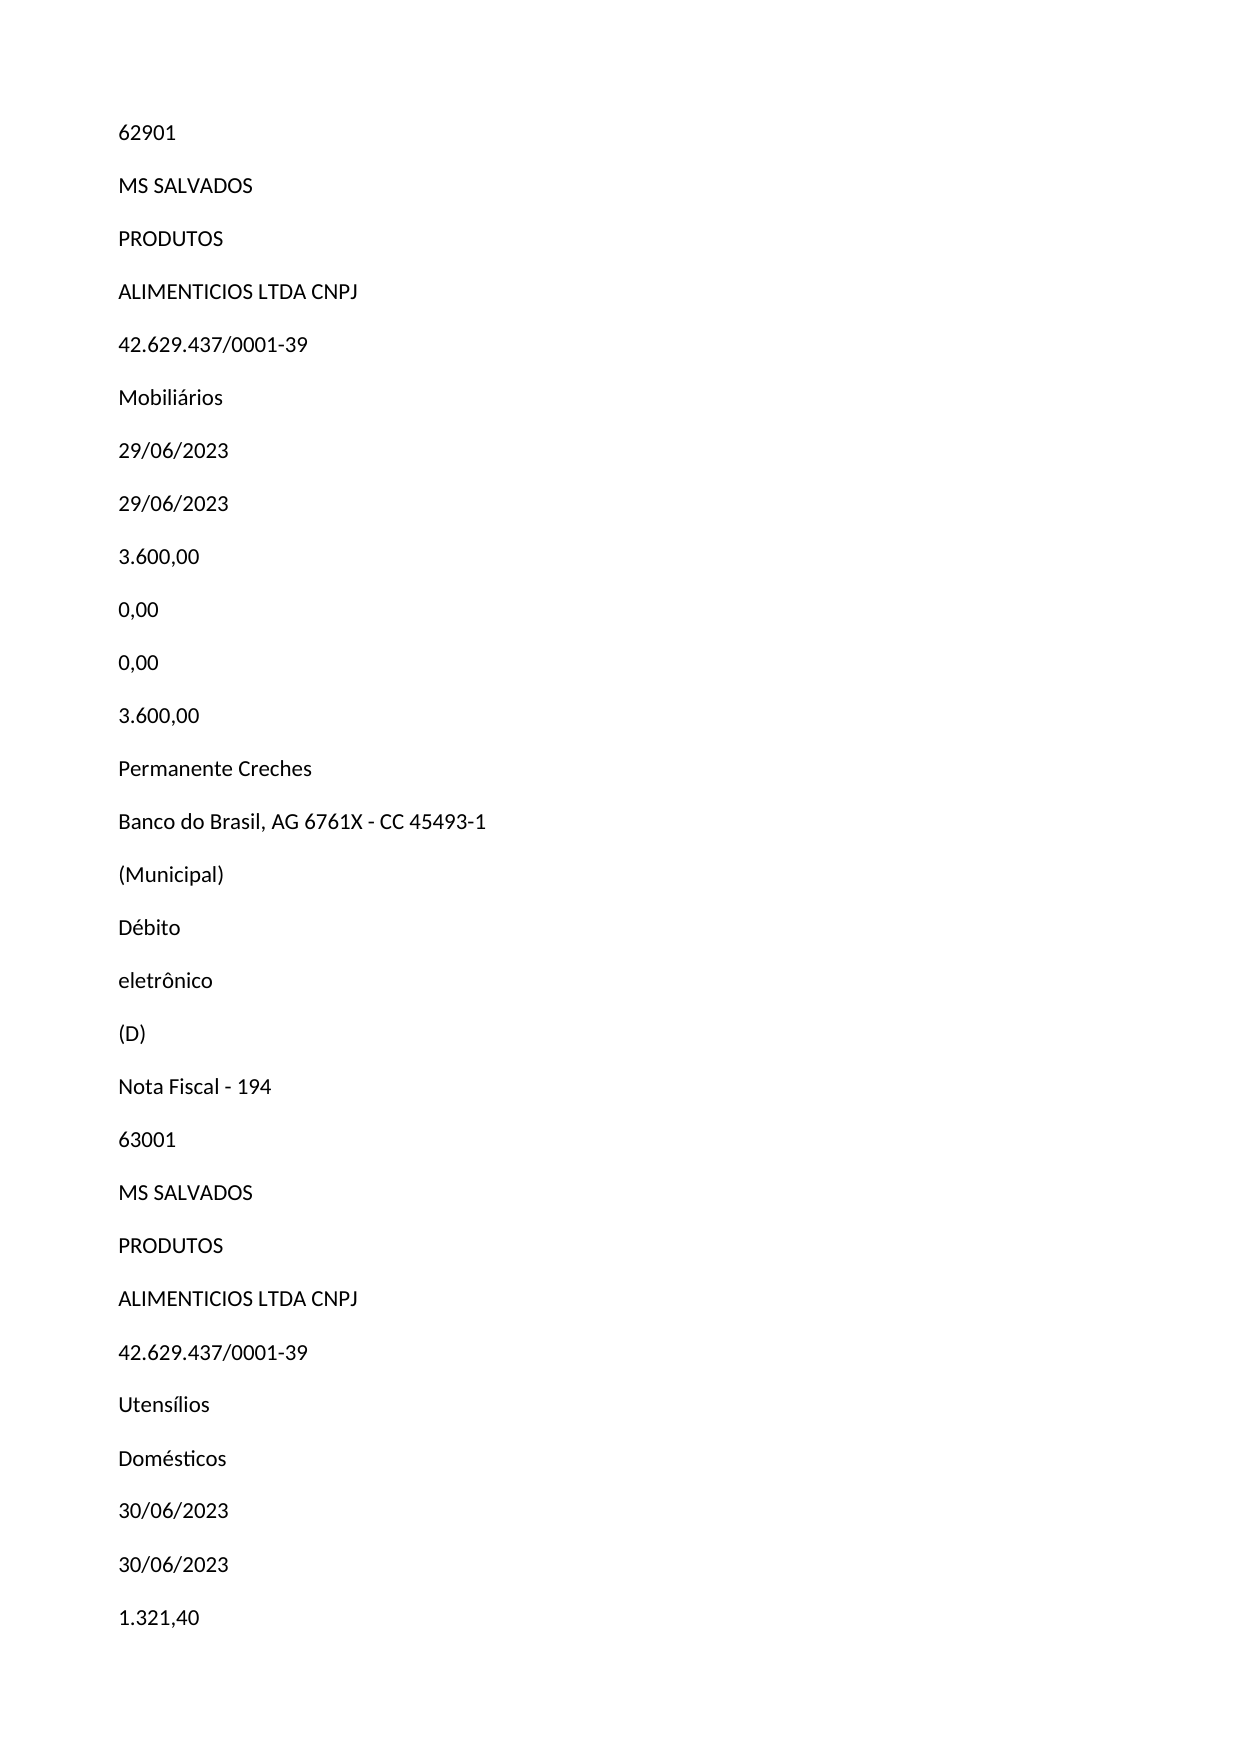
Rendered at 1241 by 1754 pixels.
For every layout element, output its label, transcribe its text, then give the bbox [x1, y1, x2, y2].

text MS SALVADOS [118, 171, 1122, 199]
text 29/06/2023 [118, 489, 1122, 517]
text 29/06/2023 [118, 436, 1122, 464]
text (D) [118, 1019, 1122, 1047]
text ALIMENTICIOS LTDA CNPJ [118, 1284, 1122, 1313]
text 63001 [118, 1126, 1122, 1153]
text 30/06/2023 [118, 1550, 1122, 1578]
text (Municipal) [118, 860, 1122, 888]
text 0,00 [118, 595, 1122, 623]
text PRODUTOS [118, 1232, 1122, 1259]
text eletrônico [118, 966, 1122, 994]
text 42.629.437/0001-39 [118, 1338, 1122, 1366]
text Utensílios [118, 1391, 1122, 1419]
text ALIMENTICIOS LTDA CNPJ [118, 277, 1122, 305]
text 3.600,00 [118, 542, 1122, 570]
text Permanente Creches [118, 754, 1122, 782]
text Débito [118, 913, 1122, 941]
text Banco do Brasil, AG 6761X - CC 45493-1 [118, 807, 1122, 835]
text Domésticos [118, 1444, 1122, 1472]
text 0,00 [118, 648, 1122, 676]
text Mobiliários [118, 383, 1122, 411]
text 62901 [118, 118, 1122, 146]
text 30/06/2023 [118, 1497, 1122, 1525]
text 3.600,00 [118, 701, 1122, 729]
text PRODUTOS [118, 224, 1122, 252]
text Nota Fiscal - 194 [118, 1072, 1122, 1101]
text MS SALVADOS [118, 1178, 1122, 1207]
text 42.629.437/0001-39 [118, 330, 1122, 358]
text 1.321,40 [118, 1603, 1122, 1631]
